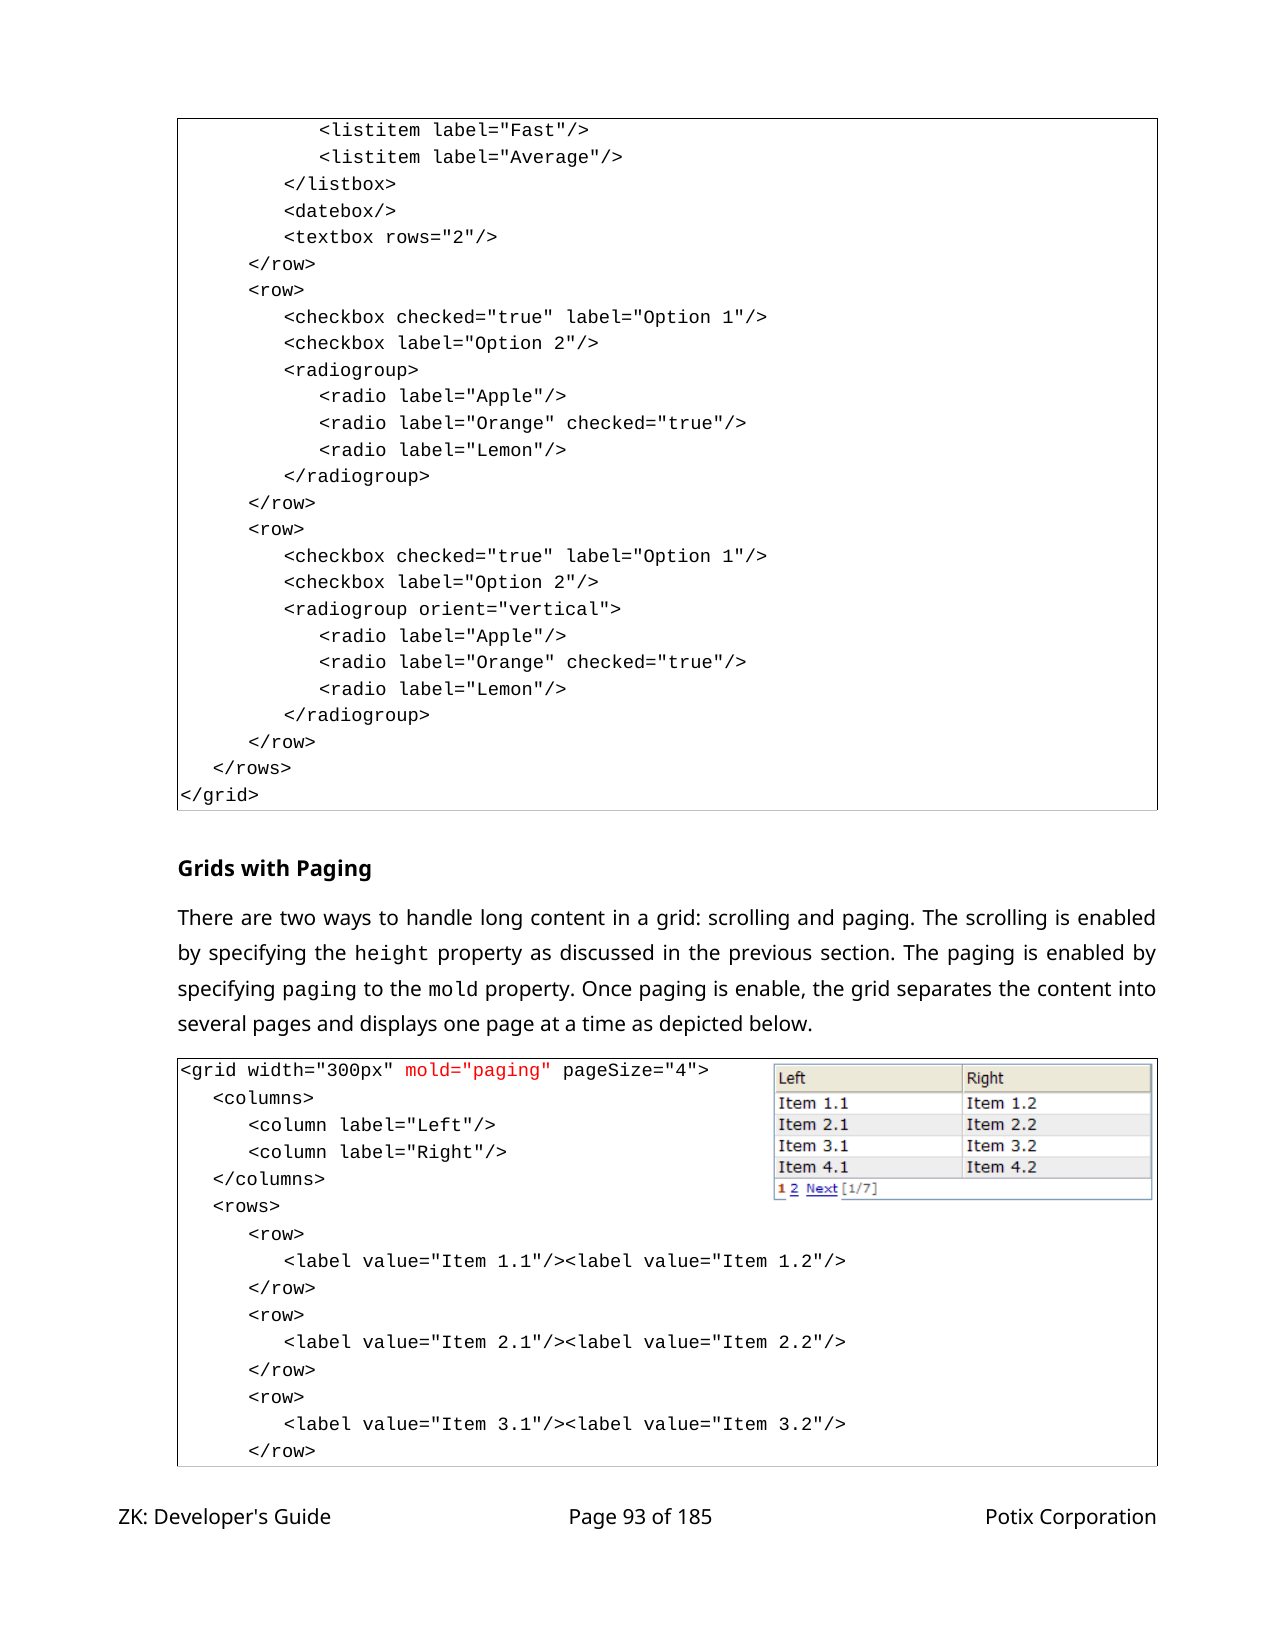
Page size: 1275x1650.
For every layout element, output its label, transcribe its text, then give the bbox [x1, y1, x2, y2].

text <grid width="300px" mold="paging" pageSize="4"> [178, 1059, 1157, 1083]
text <label value="Item 2.1"/><label value="Item 2.2"/> [178, 1330, 1157, 1354]
text <listitem label="Fast"/> <listitem label="Average"/> [178, 119, 1157, 169]
text <row> [178, 1303, 1157, 1327]
text </listbox> <datebox/> <textbox rows="2"/> </row> <row> <checkbox checked="true" label="Option 1"/> <checkbox label="Option 2"/> <radiogroup> <radio label="Apple"/> <radio label="Orange" checked="true"/> <radio label="Lemon"/> </radiogroup> </row> <row> <checkbox checked="true" label="Option 1"/> <checkbox label="Option 2"/> <radiogroup orient="vertical"> <radio label="Apple"/> <radio label="Orange" checked="true"/> <radio label="Lemon"/> </radiogroup> </row> </rows> </grid> [178, 172, 1157, 810]
text </row> [178, 1439, 1157, 1466]
text <column label="Right"/> [178, 1140, 770, 1164]
text <row> [178, 1221, 1157, 1246]
text </row> [178, 1276, 1157, 1300]
text <row> [178, 1384, 1157, 1409]
text <label value="Item 1.1"/><label value="Item 1.2"/> [178, 1249, 1157, 1273]
picture [770, 1060, 1155, 1204]
text <column label="Left"/> [178, 1113, 770, 1137]
text There are two ways to handle long content in a grid: scrolling and paging. The scrolling is enabled by specifying the height property as discussed in the previous section. The paging is enabled by specifying paging to the mold property. Once paging is enable, the grid separates the content into several pages and displays one page at a time as depicted below. [177, 903, 1157, 1038]
text <label value="Item 3.1"/><label value="Item 3.2"/> [178, 1412, 1157, 1436]
text <columns> [178, 1086, 770, 1110]
text <rows> [178, 1194, 1157, 1218]
text </columns> [178, 1167, 770, 1191]
text </row> [178, 1357, 1157, 1382]
subtitle Grids with Paging [177, 853, 1157, 883]
